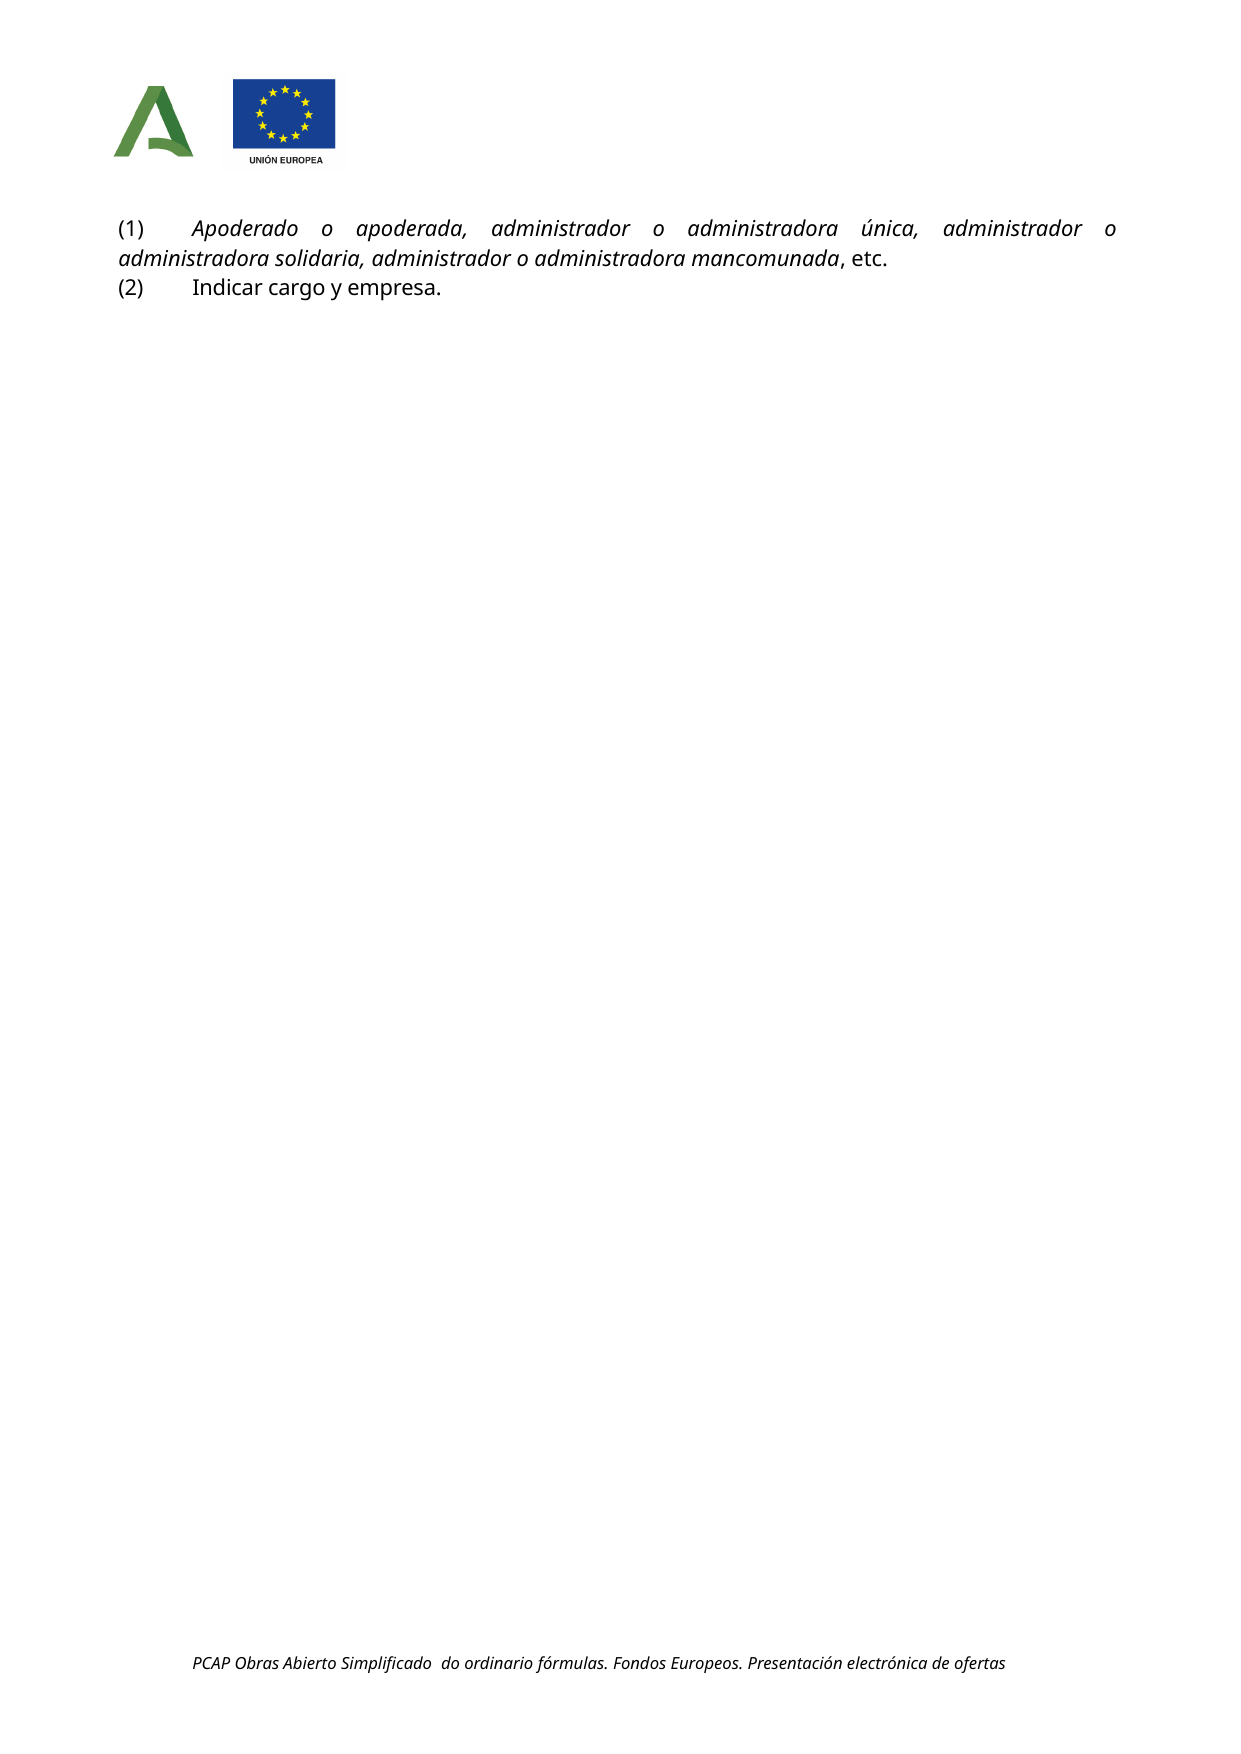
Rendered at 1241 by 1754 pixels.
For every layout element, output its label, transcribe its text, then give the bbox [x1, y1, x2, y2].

picture [221, 73, 347, 171]
picture [109, 81, 198, 161]
list Apoderado o apoderada, administrador o administradora única, administrador o administradora solidaria, administrador o administradora mancomunada, etc. [118, 213, 1119, 272]
list (2) Indicar cargo y empresa. [118, 272, 1119, 302]
